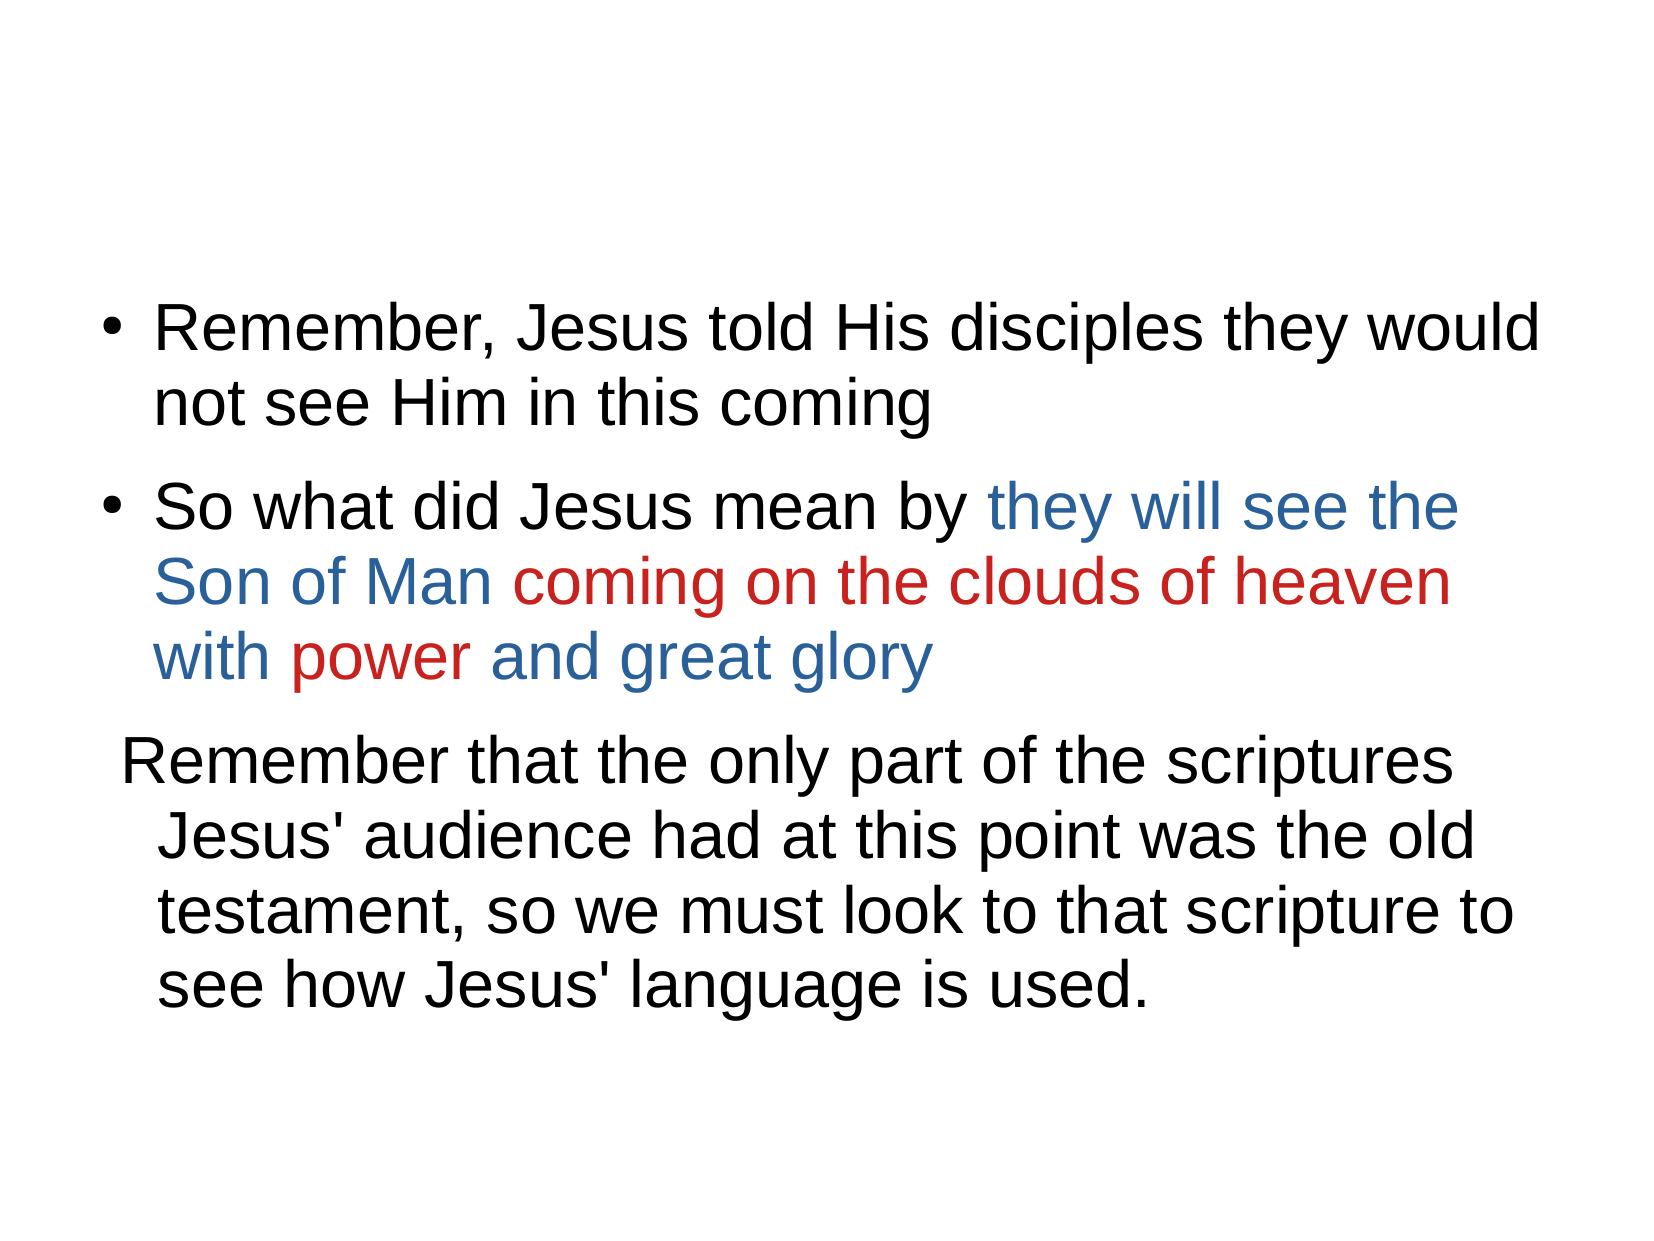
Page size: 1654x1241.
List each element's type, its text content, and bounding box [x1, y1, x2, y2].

list Remember, Jesus told His disciples they would not see Him in this coming So what did Jesus mean by they will see the Son of Man coming on the clouds of heaven with power and great glory Remember that the only part of the scriptures Jesus' audience had at this point was the old testament, so we must look to that scripture to see how Jesus' language is used. [82, 290, 1571, 1010]
